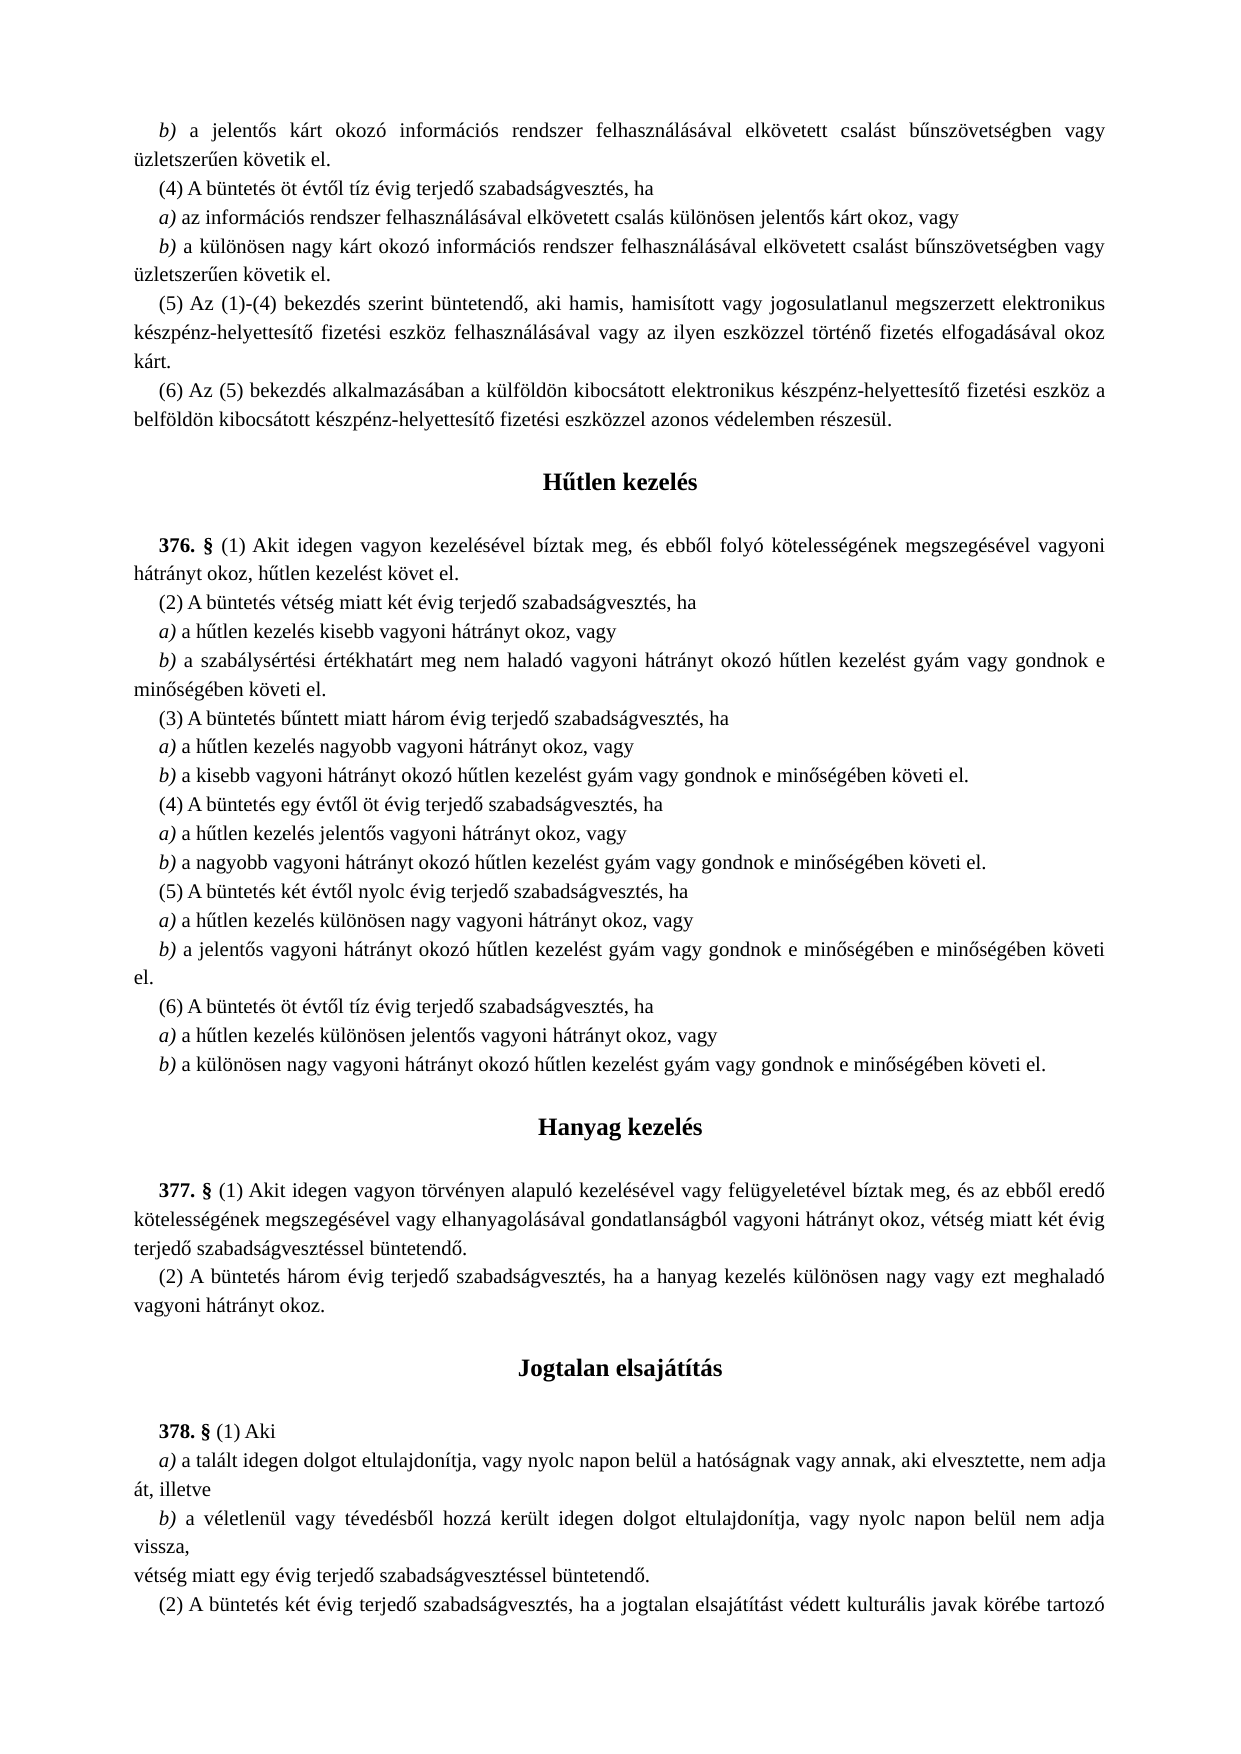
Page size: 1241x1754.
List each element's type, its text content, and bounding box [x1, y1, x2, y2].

text b) a különösen nagy vagyoni hátrányt okozó hűtlen kezelést gyám vagy gondnok e minőségében követi el. [134, 1052, 1106, 1076]
text (2) A büntetés három évig terjedő szabadságvesztés, ha a hanyag kezelés különösen nagy vagy ezt meghaladó vagyoni hátrányt okoz. [134, 1264, 1106, 1317]
text (6) Az (5) bekezdés alkalmazásában a külföldön kibocsátott elektronikus készpénz-helyettesítő fizetési eszköz a belföldön kibocsátott készpénz-helyettesítő fizetési eszközzel azonos védelemben részesül. [134, 378, 1106, 431]
text (4) A büntetés öt évtől tíz évig terjedő szabadságvesztés, ha [134, 176, 1106, 200]
text b) a jelentős vagyoni hátrányt okozó hűtlen kezelést gyám vagy gondnok e minőségében e minőségében követi el. [134, 936, 1106, 989]
text a) a hűtlen kezelés különösen jelentős vagyoni hátrányt okoz, vagy [134, 1023, 1106, 1047]
text a) az információs rendszer felhasználásával elkövetett csalás különösen jelentős kárt okoz, vagy [134, 205, 1106, 229]
text Jogtalan elsajátítás [134, 1353, 1106, 1382]
text vétség miatt egy évig terjedő szabadságvesztéssel büntetendő. [134, 1563, 1106, 1587]
text (4) A büntetés egy évtől öt évig terjedő szabadságvesztés, ha [134, 792, 1106, 816]
text a) a hűtlen kezelés kisebb vagyoni hátrányt okoz, vagy [134, 619, 1106, 643]
text b) a szabálysértési értékhatárt meg nem haladó vagyoni hátrányt okozó hűtlen kezelést gyám vagy gondnok e minőségében követi el. [134, 648, 1106, 701]
text (5) Az (1)-(4) bekezdés szerint büntetendő, aki hamis, hamisított vagy jogosulatlanul megszerzett elektronikus készpénz-helyettesítő fizetési eszköz felhasználásával vagy az ilyen eszközzel történő fizetés elfogadásával okoz kárt. [134, 291, 1106, 373]
text (2) A büntetés két évig terjedő szabadságvesztés, ha a jogtalan elsajátítást védett kulturális javak körébe tartozó [134, 1592, 1106, 1616]
text a) a hűtlen kezelés jelentős vagyoni hátrányt okoz, vagy [134, 821, 1106, 845]
text (2) A büntetés vétség miatt két évig terjedő szabadságvesztés, ha [134, 590, 1106, 614]
text 378. § (1) Aki [134, 1419, 1106, 1443]
text b) a különösen nagy kárt okozó információs rendszer felhasználásával elkövetett csalást bűnszövetségben vagy üzletszerűen követik el. [134, 233, 1106, 286]
text b) a nagyobb vagyoni hátrányt okozó hűtlen kezelést gyám vagy gondnok e minőségében követi el. [134, 850, 1106, 874]
text b) a kisebb vagyoni hátrányt okozó hűtlen kezelést gyám vagy gondnok e minőségében követi el. [134, 763, 1106, 787]
text 376. § (1) Akit idegen vagyon kezelésével bíztak meg, és ebből folyó kötelességének megszegésével vagyoni hátrányt okoz, hűtlen kezelést követ el. [134, 532, 1106, 585]
text Hanyag kezelés [134, 1112, 1106, 1141]
text b) a véletlenül vagy tévedésből hozzá került idegen dolgot eltulajdonítja, vagy nyolc napon belül nem adja vissza, [134, 1506, 1106, 1558]
text b) a jelentős kárt okozó információs rendszer felhasználásával elkövetett csalást bűnszövetségben vagy üzletszerűen követik el. [134, 118, 1106, 171]
text a) a hűtlen kezelés különösen nagy vagyoni hátrányt okoz, vagy [134, 908, 1106, 932]
text 377. § (1) Akit idegen vagyon törvényen alapuló kezelésével vagy felügyeletével bíztak meg, és az ebből eredő kötelességének megszegésével vagy elhanyagolásával gondatlanságból vagyoni hátrányt okoz, vétség miatt két évig terjedő szabadságvesztéssel büntetendő. [134, 1178, 1106, 1259]
text (6) A büntetés öt évtől tíz évig terjedő szabadságvesztés, ha [134, 994, 1106, 1018]
text a) a talált idegen dolgot eltulajdonítja, vagy nyolc napon belül a hatóságnak vagy annak, aki elvesztette, nem adja át, illetve [134, 1448, 1106, 1501]
text a) a hűtlen kezelés nagyobb vagyoni hátrányt okoz, vagy [134, 734, 1106, 758]
text (3) A büntetés bűntett miatt három évig terjedő szabadságvesztés, ha [134, 706, 1106, 730]
text (5) A büntetés két évtől nyolc évig terjedő szabadságvesztés, ha [134, 879, 1106, 903]
text Hűtlen kezelés [134, 467, 1106, 496]
